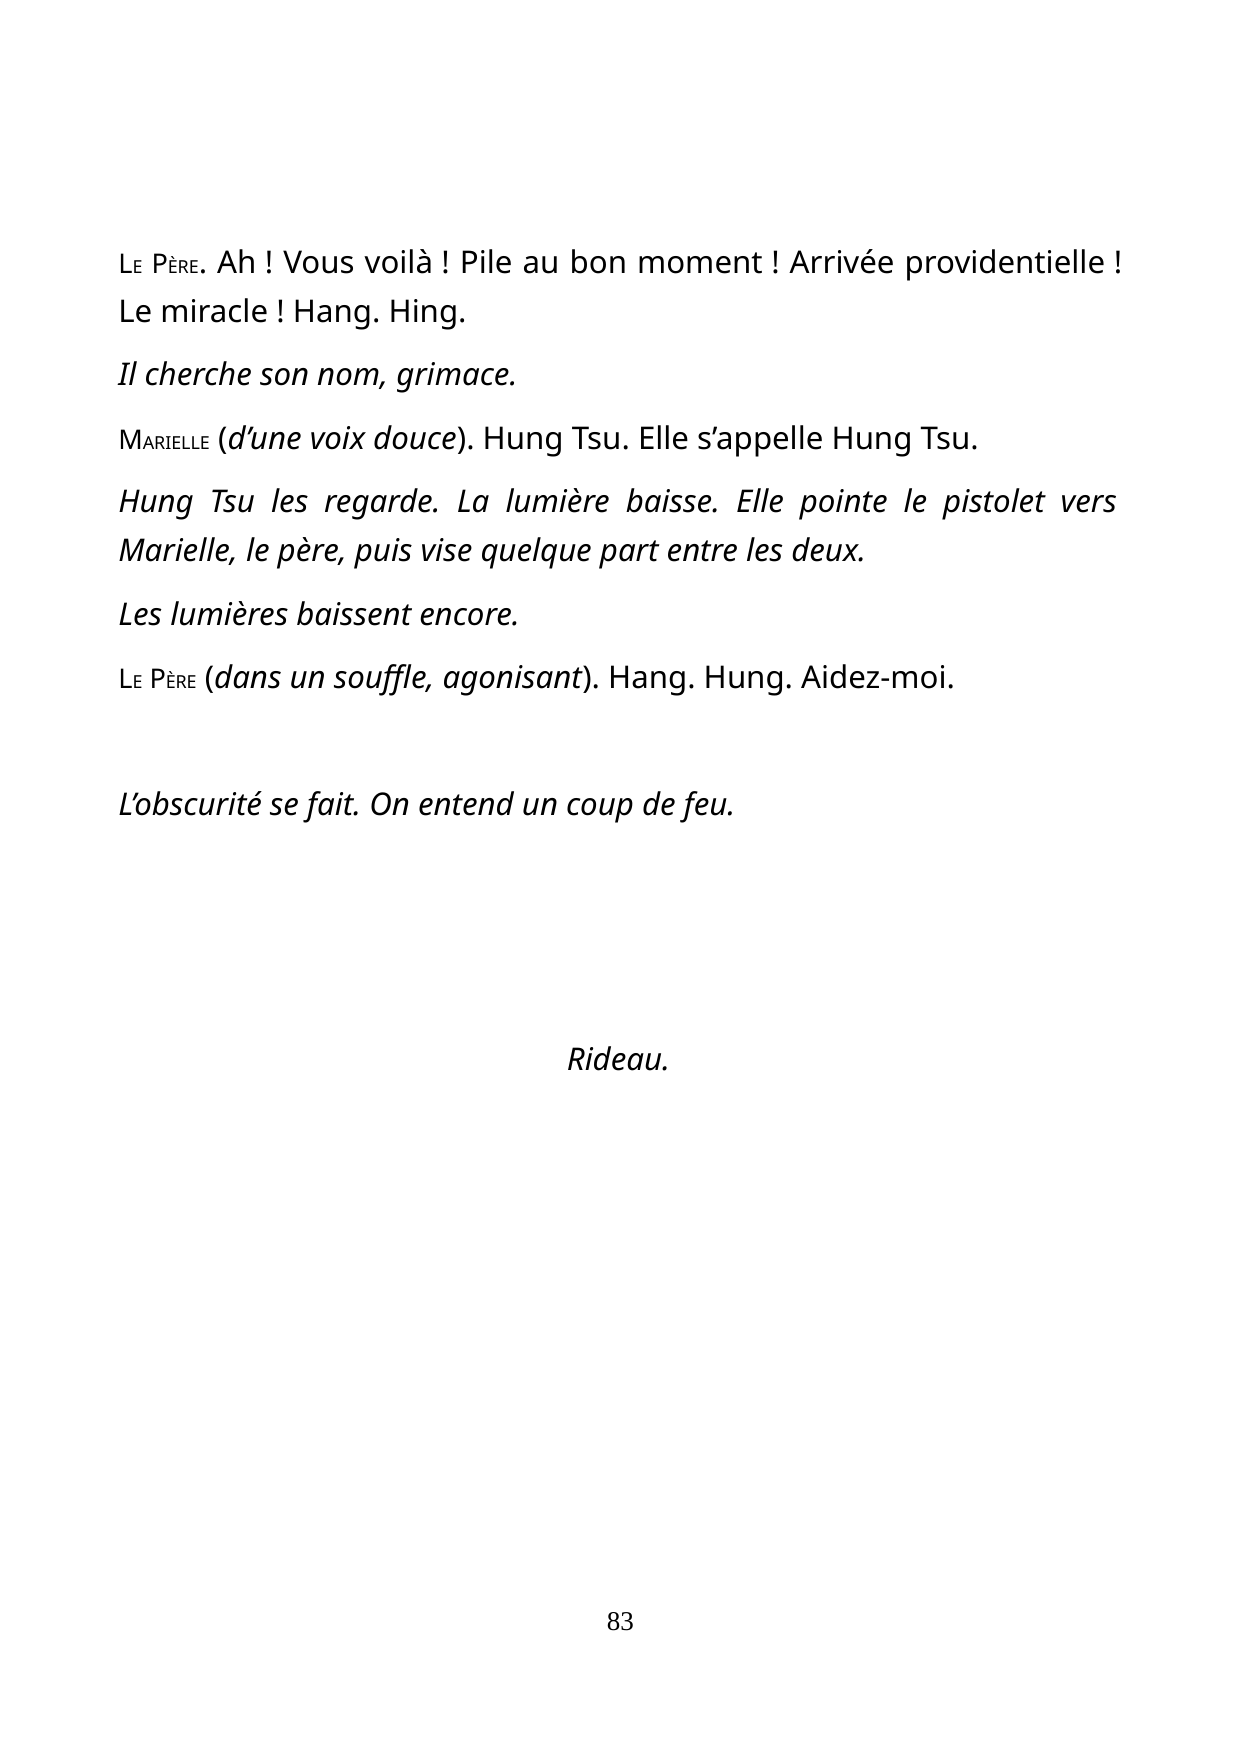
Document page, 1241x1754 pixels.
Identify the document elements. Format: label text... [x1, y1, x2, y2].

text Hung Tsu les regarde. La lumière baisse. Elle pointe le pistolet vers Marielle, le père, puis vise quelque part entre les deux. [118, 479, 1122, 571]
text L’obscurité se fait. On entend un coup de feu. [118, 782, 1122, 825]
text Rideau. [118, 1036, 1122, 1079]
text Le Père. Ah ! Vous voilà ! Pile au bon moment ! Arrivée providentielle ! Le miracle ! Hang. Hing. [118, 239, 1122, 331]
text Le Père (dans un souffle, agonisant). Hang. Hung. Aidez-moi. [118, 655, 1122, 698]
text Marielle (d’une voix douce). Hung Tsu. Elle s’appelle Hung Tsu. [118, 416, 1122, 458]
text Il cherche son nom, grimace. [118, 352, 1122, 395]
text Les lumières baissent encore. [118, 592, 1122, 634]
